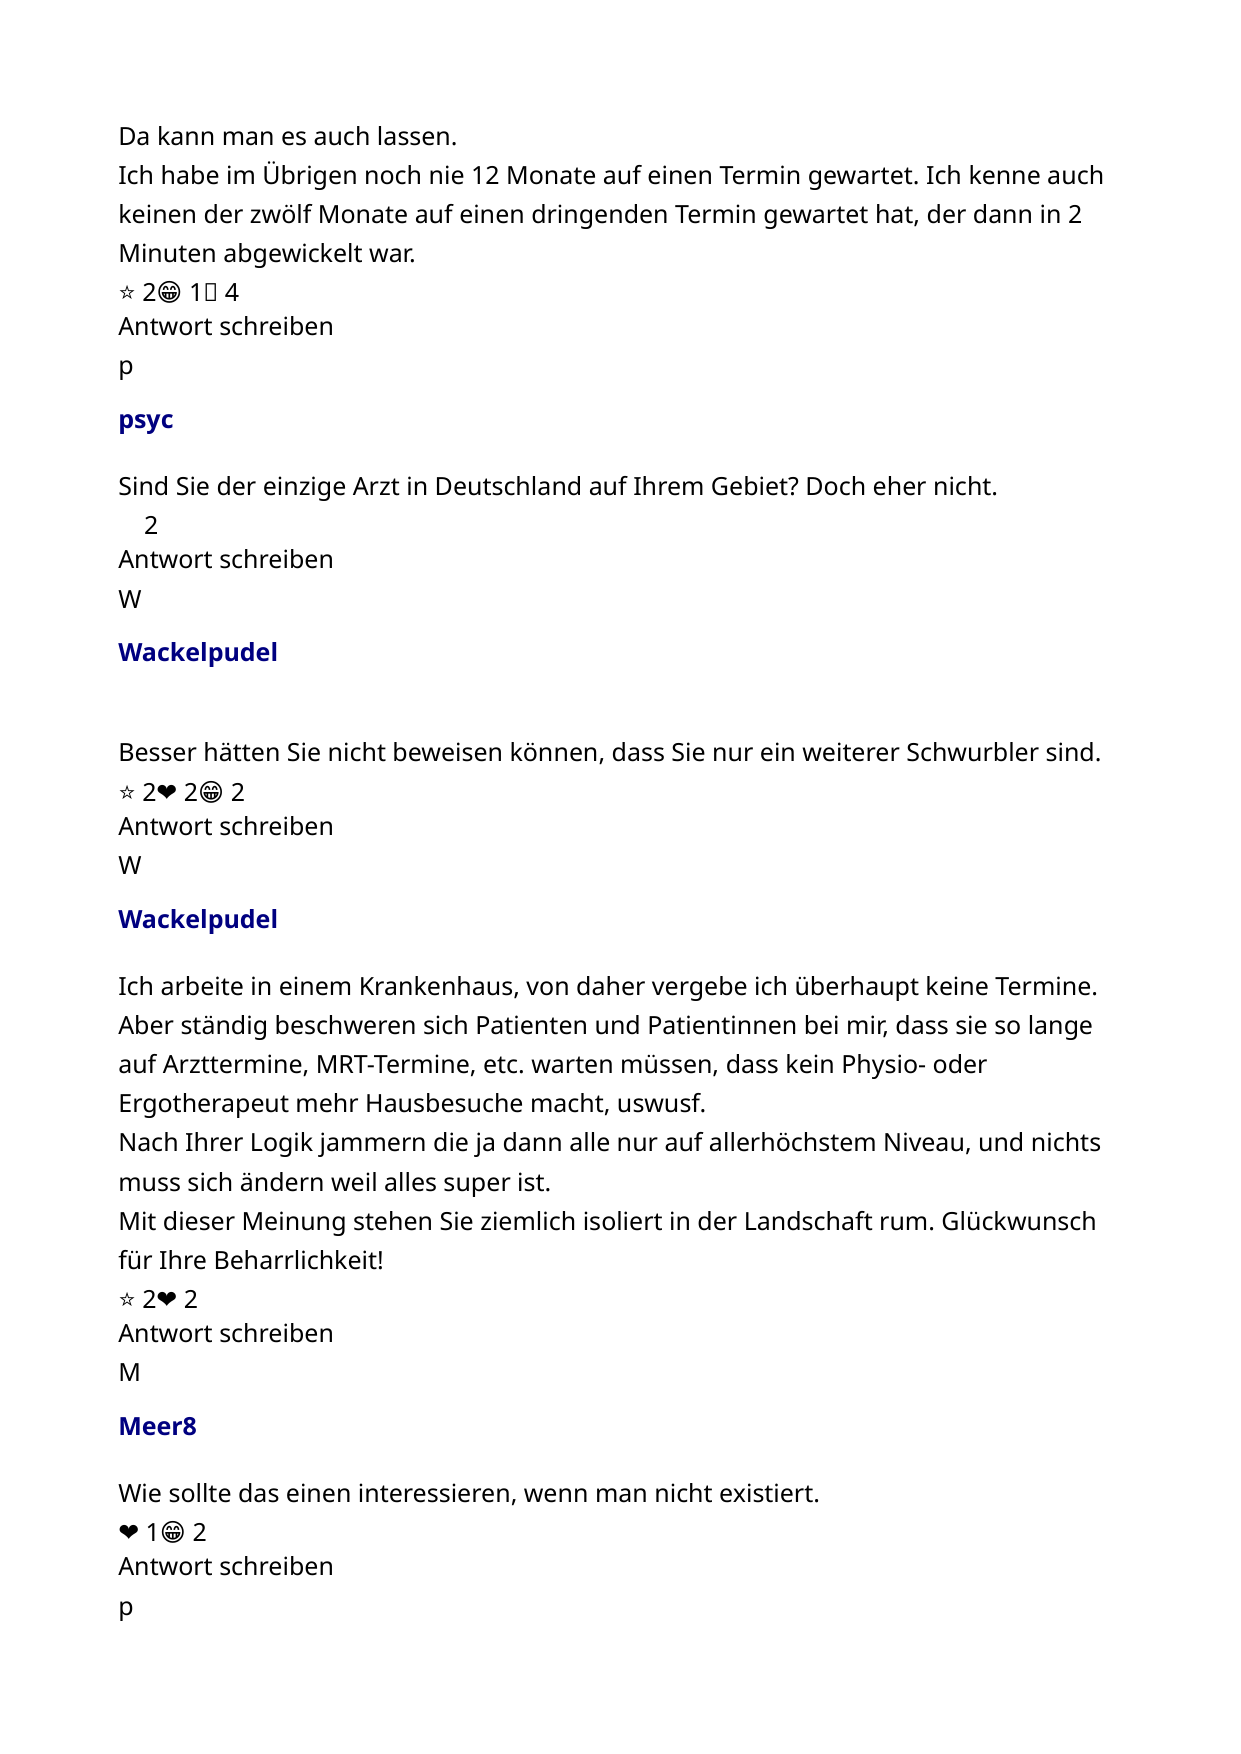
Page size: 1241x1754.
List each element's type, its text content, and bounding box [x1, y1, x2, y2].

text Besser hätten Sie nicht beweisen können, dass Sie nur ein weiterer Schwurbler sind. [118, 735, 1122, 769]
text Nach Ihrer Logik jammern die ja dann alle nur auf allerhöchstem Niveau, und nichts muss sich ändern weil alles super ist. [118, 1125, 1122, 1198]
text W [118, 581, 1122, 615]
subtitle Meer8 [118, 1409, 1122, 1443]
text Antwort schreiben [118, 309, 1122, 343]
text ❤️ 1😁 2 [118, 1515, 1122, 1549]
text M [118, 1355, 1122, 1389]
subtitle psyc [118, 402, 1122, 436]
subtitle Wackelpudel [118, 901, 1122, 935]
text Mit dieser Meinung stehen Sie ziemlich isoliert in der Landschaft rum. Glückwunsch für Ihre Beharrlichkeit! [118, 1203, 1122, 1277]
text ⭐️ 2😁 1🤨 4 [118, 275, 1122, 309]
text Sind Sie der einzige Arzt in Deutschland auf Ihrem Gebiet? Doch eher nicht. [118, 469, 1122, 503]
text p [118, 348, 1122, 382]
text Wie sollte das einen interessieren, wenn man nicht existiert. [118, 1476, 1122, 1510]
text p [118, 1588, 1122, 1622]
text Antwort schreiben [118, 542, 1122, 576]
text Antwort schreiben [118, 1316, 1122, 1350]
text Aber ständig beschweren sich Patienten und Patientinnen bei mir, dass sie so lange auf Arzttermine, MRT-Termine, etc. warten müssen, dass kein Physio- oder Ergotherapeut mehr Hausbesuche macht, uswusf. [118, 1007, 1122, 1120]
text Antwort schreiben [118, 808, 1122, 842]
text ⭐️ 2❤️ 2😁 2 [118, 774, 1122, 808]
text ⭐️ 2❤️ 2 [118, 1282, 1122, 1316]
subtitle Wackelpudel [118, 635, 1122, 669]
text Ich arbeite in einem Krankenhaus, von daher vergebe ich überhaupt keine Termine. [118, 968, 1122, 1002]
text Da kann man es auch lassen. Ich habe im Übrigen noch nie 12 Monate auf einen Termin gewartet. Ich kenne auch keinen der zwölf Monate auf einen dringenden Termin gewartet hat, der dann in 2 Minuten abgewickelt war. [118, 118, 1122, 270]
text W [118, 847, 1122, 882]
text 🤨 2 [118, 508, 1122, 542]
text Antwort schreiben [118, 1549, 1122, 1583]
